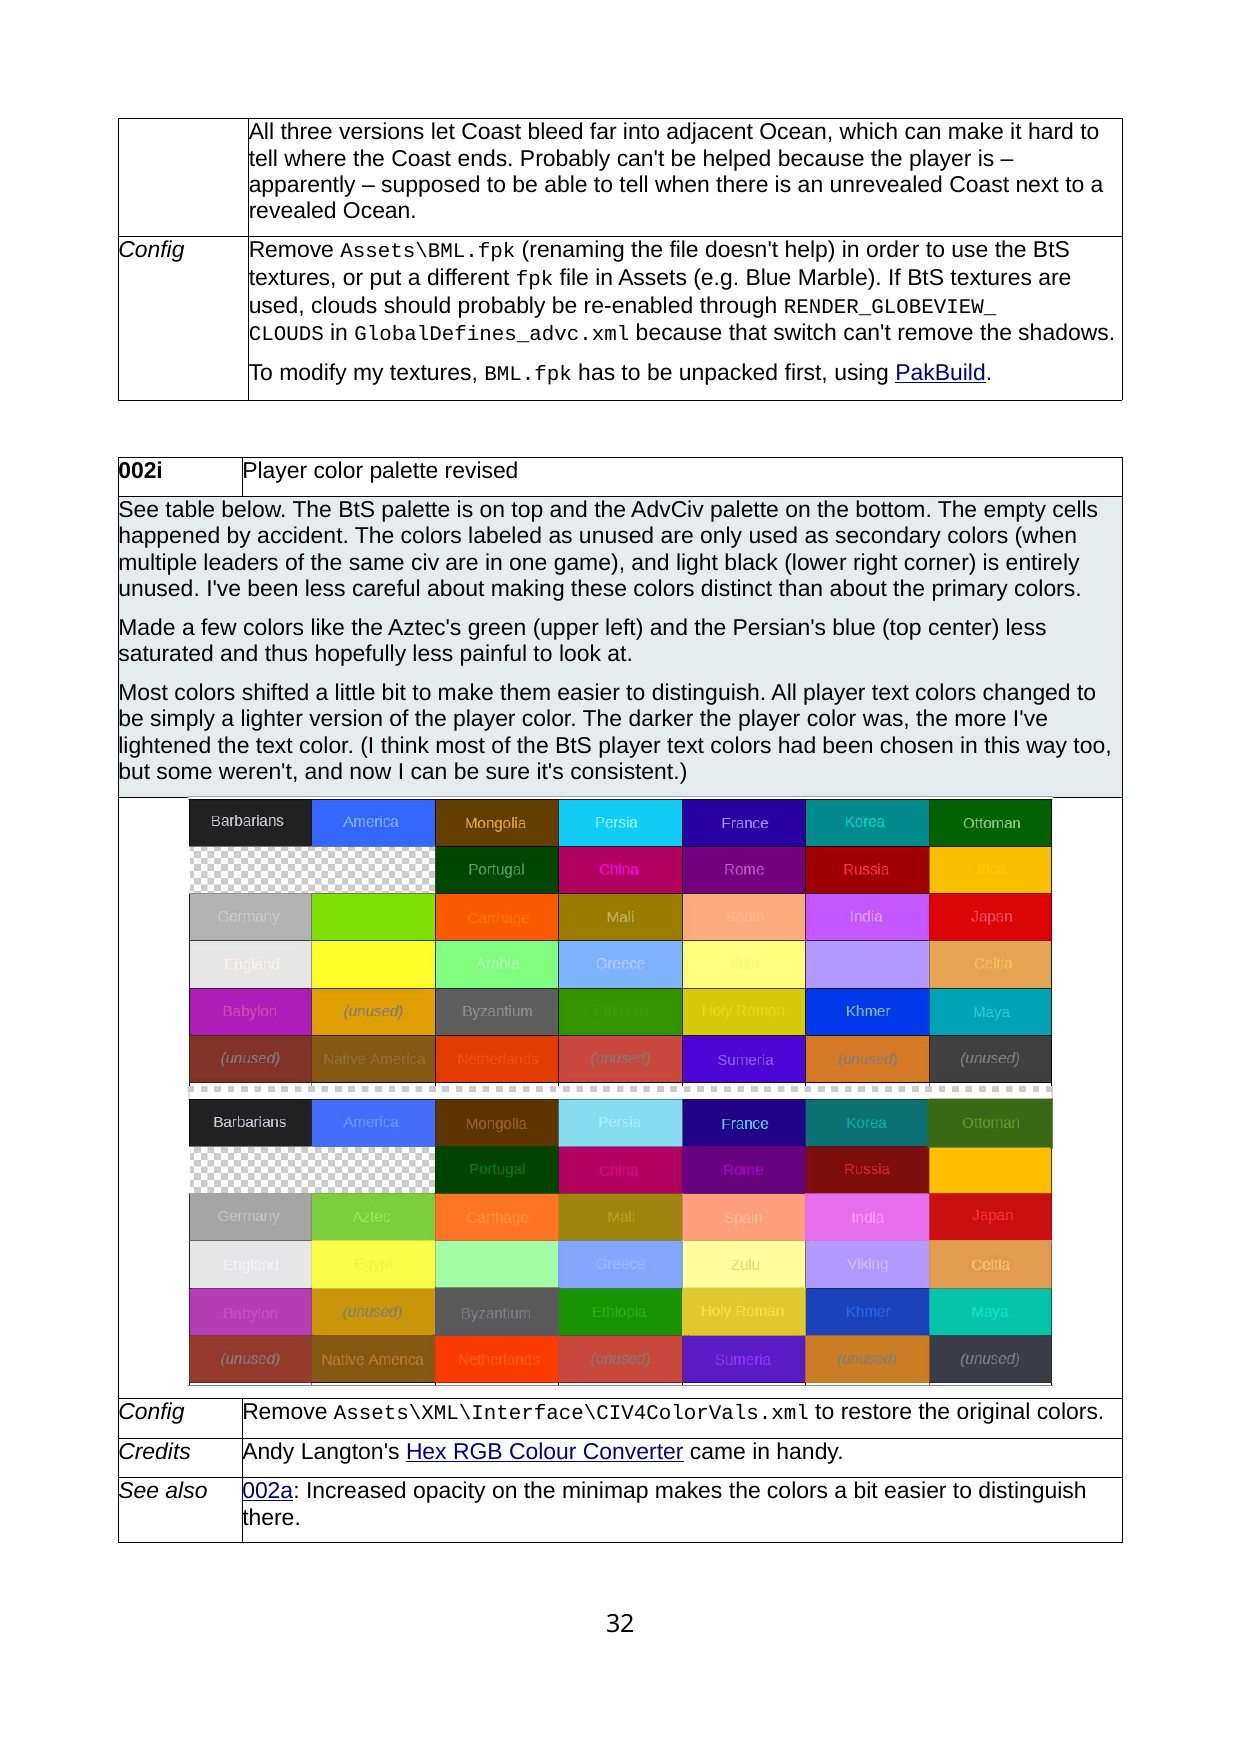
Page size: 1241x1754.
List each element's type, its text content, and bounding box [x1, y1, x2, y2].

table_cell Credits [119, 1439, 242, 1477]
table_cell Remove Assets\BML.fpk (renaming the file doesn't help) in order to use the BtS textures, or put a different fpk file in Assets (e.g. Blue Marble). If BtS textures are used, clouds should probably be re-enabled through RENDER_GLOBEVIEW_ CLOUDS in GlobalDefines_advc.xml because that switch can't remove the shadows. To modify my textures, BML.fpk has to be unpacked first, using PakBuild. [249, 237, 1122, 399]
table_cell 002a: Increased opacity on the minimap makes the colors a bit easier to distinguish there. [243, 1478, 1122, 1542]
table_cell See also [119, 1478, 242, 1542]
table_cell [119, 119, 248, 236]
table_cell [119, 798, 1122, 1398]
table_cell All three versions let Coast bleed far into adjacent Ocean, which can make it hard to tell where the Coast ends. Probably can't be helped because the player is – apparently – supposed to be able to tell when there is an unrevealed Coast next to a revealed Ocean. [249, 119, 1122, 236]
table_cell Andy Langton's Hex RGB Colour Converter came in handy. [243, 1439, 1122, 1477]
table_header Player color palette revised [243, 458, 1122, 496]
table_cell See table below. The BtS palette is on top and the AdvCiv palette on the bottom. The empty cells happened by accident. The colors labeled as unused are only used as secondary colors (when multiple leaders of the same civ are in one game), and light black (lower right corner) is entirely unused. I've been less careful about making these colors distinct than about the primary colors. Made a few colors like the Aztec's green (upper left) and the Persian's blue (top center) less saturated and thus hopefully less painful to look at. Most colors shifted a little bit to make them easier to distinguish. All player text colors changed to be simply a lighter version of the player color. The darker the player color was, the more I've lightened the text color. (I think most of the BtS player text colors had been chosen in this way too, but some weren't, and now I can be sure it's consistent.) [119, 497, 1122, 797]
table_cell Config [119, 1399, 242, 1438]
table_cell Remove Assets\XML\Interface\CIV4ColorVals.xml to restore the original colors. [243, 1399, 1122, 1438]
table_cell Config [119, 237, 248, 399]
table_header 002i [119, 458, 242, 496]
picture [187, 796, 1054, 1386]
